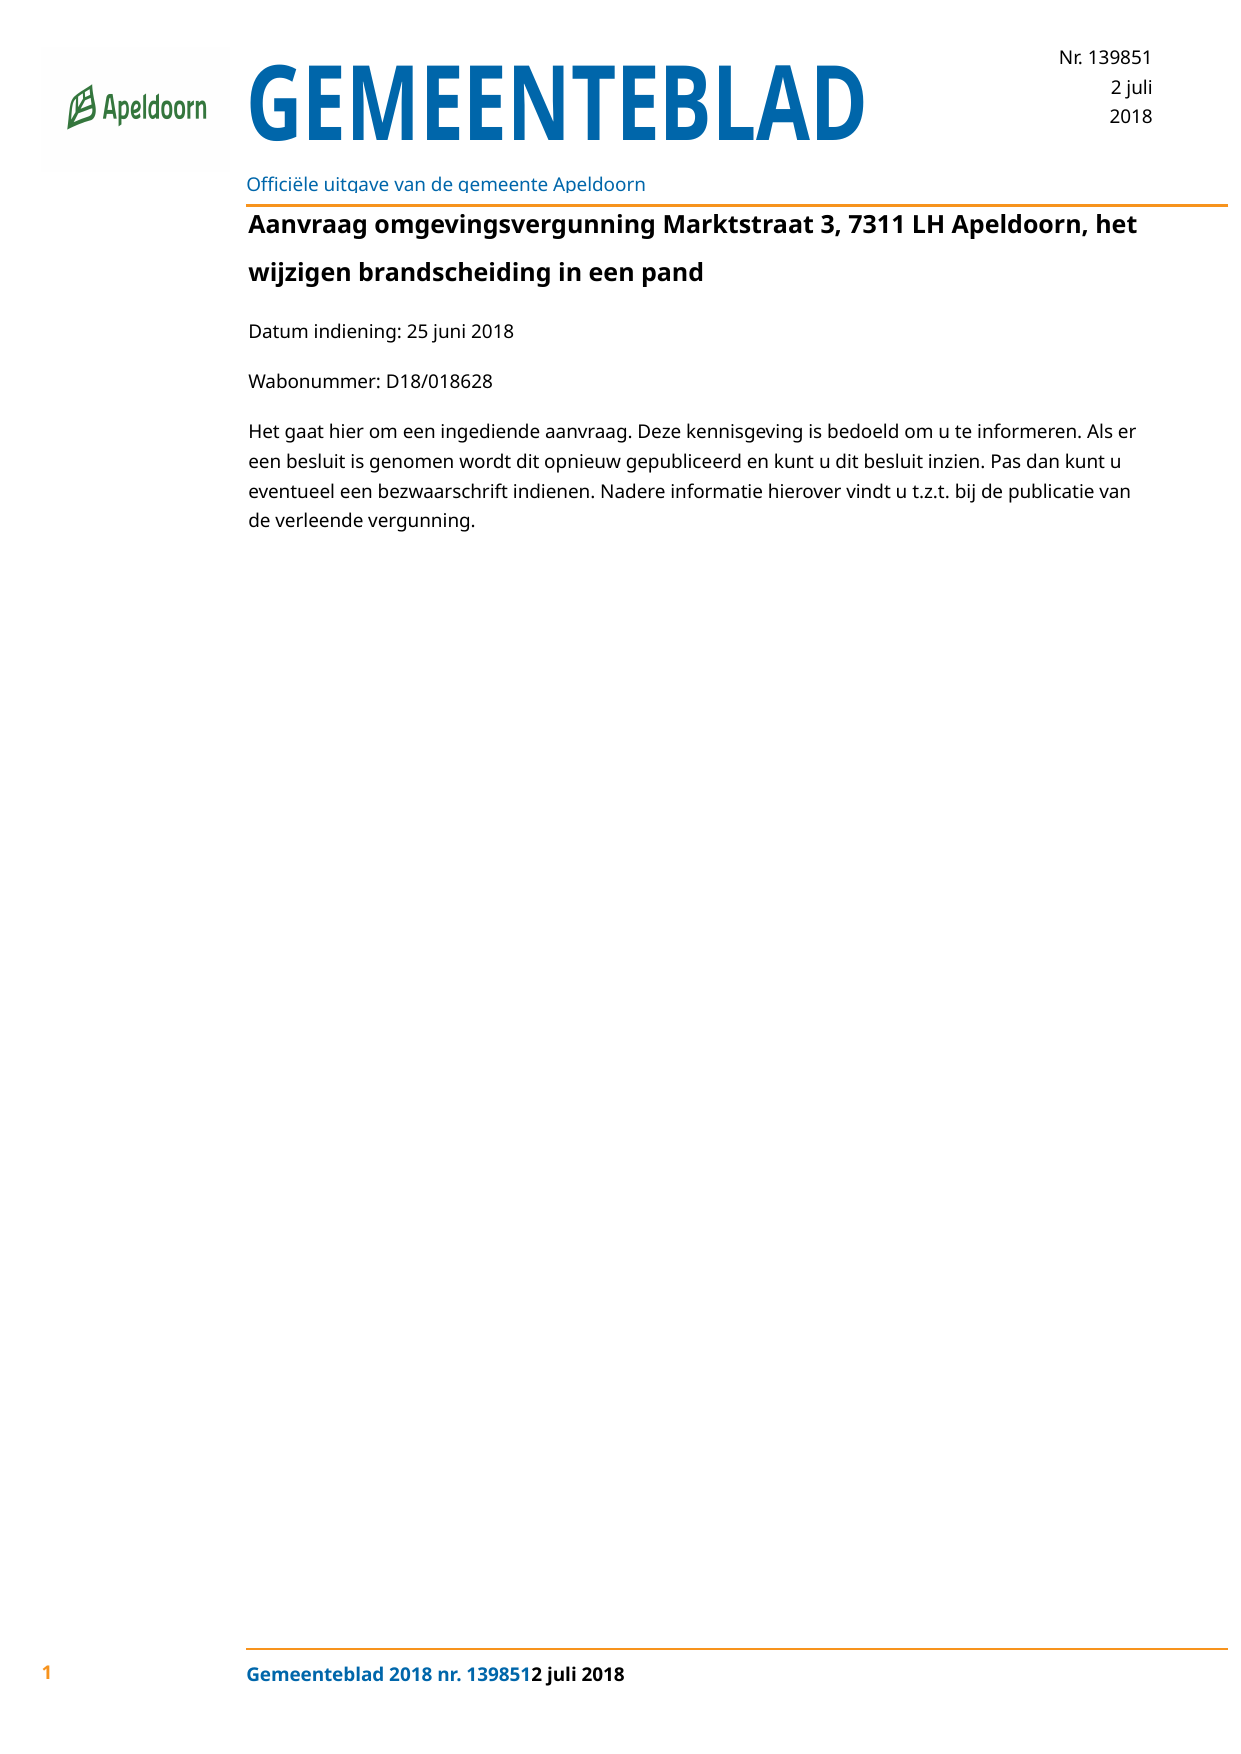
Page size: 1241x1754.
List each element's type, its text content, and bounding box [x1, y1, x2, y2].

picture [41, 47, 231, 172]
text Datum indiening: 25 juni 2018 [248, 318, 1152, 344]
text Het gaat hier om een ingediende aanvraag. Deze kennisgeving is bedoeld om u te informeren. Als er een besluit is genomen wordt dit opnieuw gepubliceerd en kunt u dit besluit inzien. Pas dan kunt u eventueel een bezwaarschrift indienen. Nadere informatie hierover vindt u t.z.t. bij de publicatie van de verleende vergunning. [248, 419, 1152, 533]
text Wabonummer: D18/018628 [248, 368, 1152, 394]
text Aanvraag omgevingsvergunning Marktstraat 3, 7311 LH Apeldoorn, het wijzigen brandscheiding in een pand [248, 207, 1152, 288]
